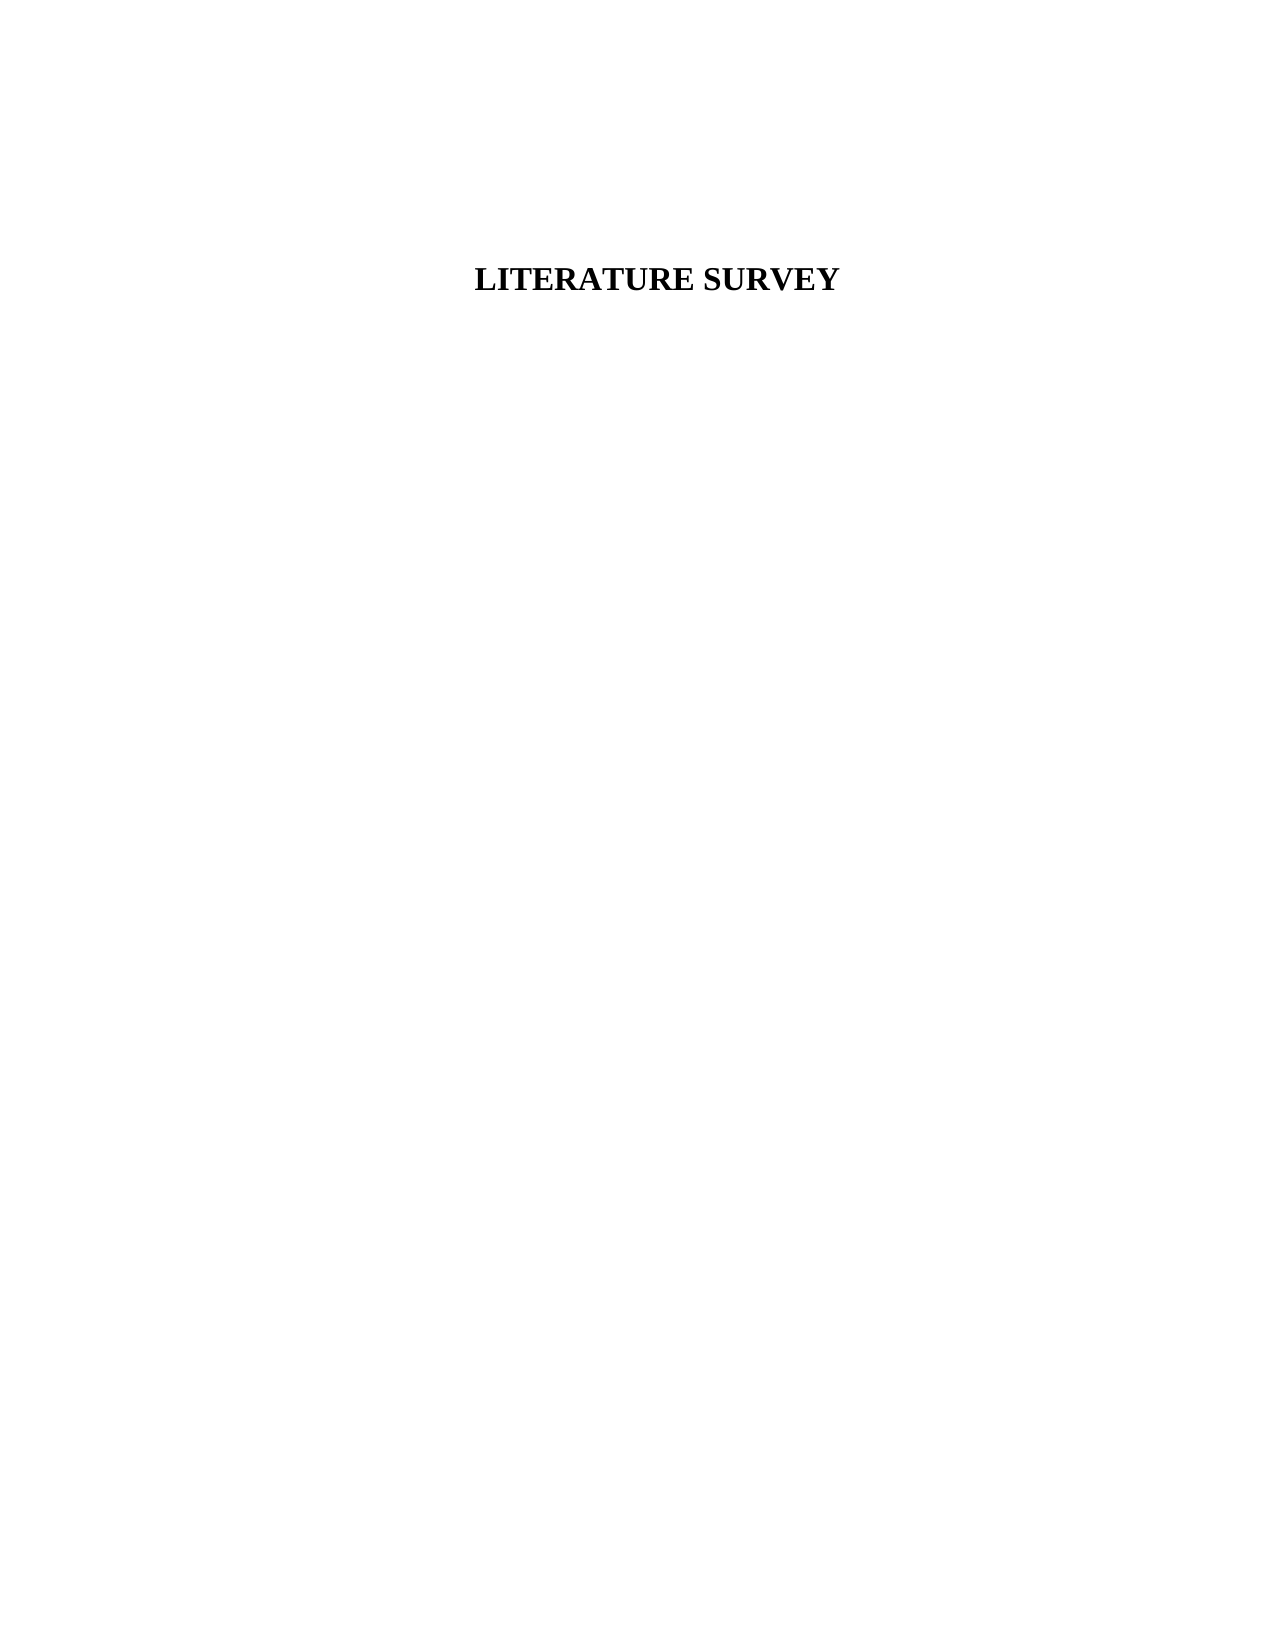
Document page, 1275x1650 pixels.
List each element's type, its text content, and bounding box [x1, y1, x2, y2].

text LITERATURE SURVEY [179, 259, 1135, 297]
